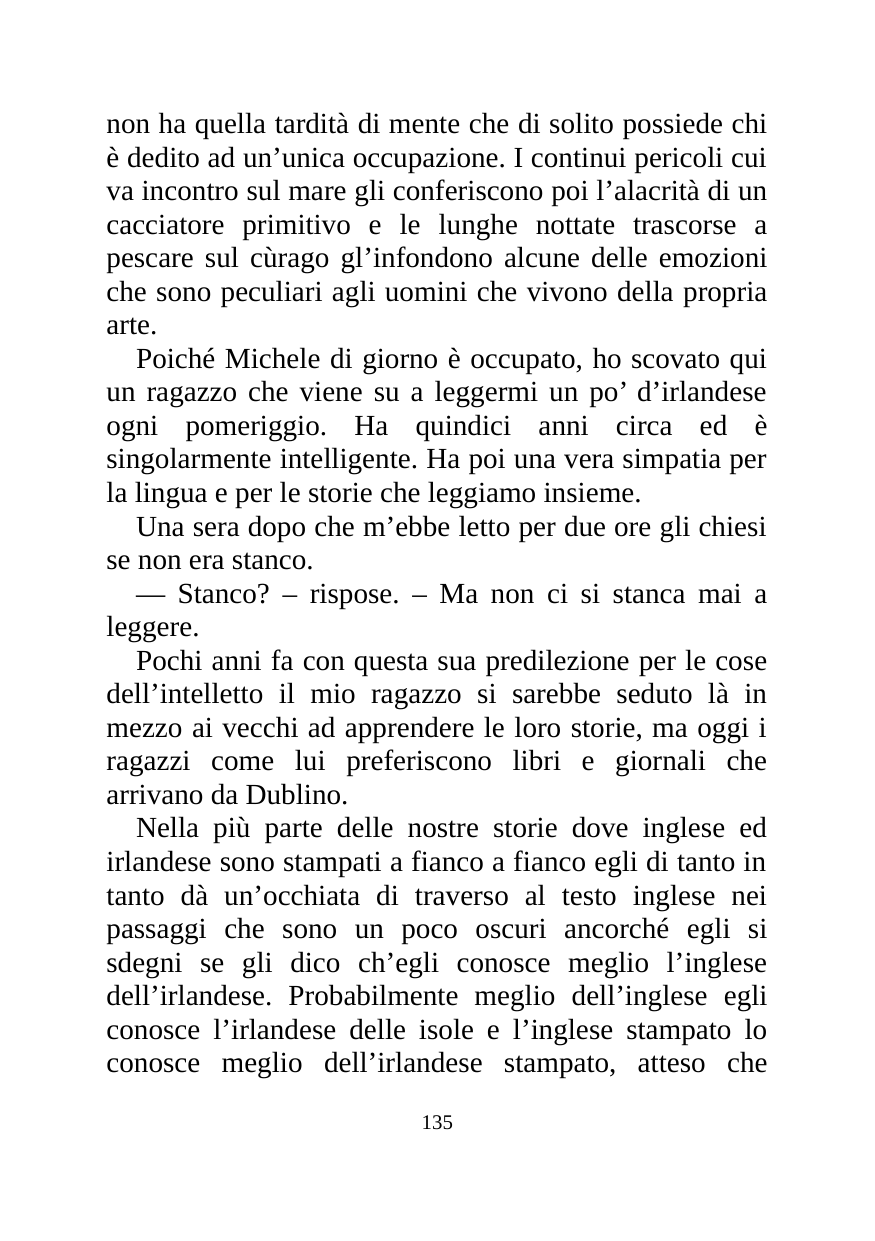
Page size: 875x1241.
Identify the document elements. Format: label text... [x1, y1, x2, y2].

text Una sera dopo che m’ebbe letto per due ore gli chiesi se non era stanco. [106, 509, 768, 576]
text Pochi anni fa con questa sua predilezione per le cose dell’intelletto il mio ragazzo si sarebbe seduto là in mezzo ai vecchi ad apprendere le loro storie, ma oggi i ragazzi come lui preferiscono libri e giornali che arrivano da Dublino. [106, 643, 768, 811]
text Poiché Michele di giorno è occupato, ho scovato qui un ragazzo che viene su a leggermi un po’ d’irlandese ogni pomeriggio. Ha quindici anni circa ed è singolarmente intelligente. Ha poi una vera simpatia per la lingua e per le storie che leggiamo insieme. [106, 341, 768, 509]
text — Stanco? – rispose. – Ma non ci si stanca mai a leggere. [106, 576, 768, 643]
text Nella più parte delle nostre storie dove inglese ed irlandese sono stampati a fianco a fianco egli di tanto in tanto dà un’occhiata di traverso al testo inglese nei passaggi che sono un poco oscuri ancorché egli si sdegni se gli dico ch’egli conosce meglio l’inglese dell’irlandese. Probabilmente meglio dell’inglese egli conosce l’irlandese delle isole e l’inglese stampato lo conosce meglio dell’irlandese stampato, atteso che [106, 811, 768, 1079]
text non ha quella tardità di mente che di solito possiede chi è dedito ad un’unica occupazione. I continui pericoli cui va incontro sul mare gli conferiscono poi l’alacrità di un cacciatore primitivo e le lunghe nottate trascorse a pescare sul cùrago gl’infondono alcune delle emozioni che sono peculiari agli uomini che vivono della propria arte. [106, 106, 768, 341]
